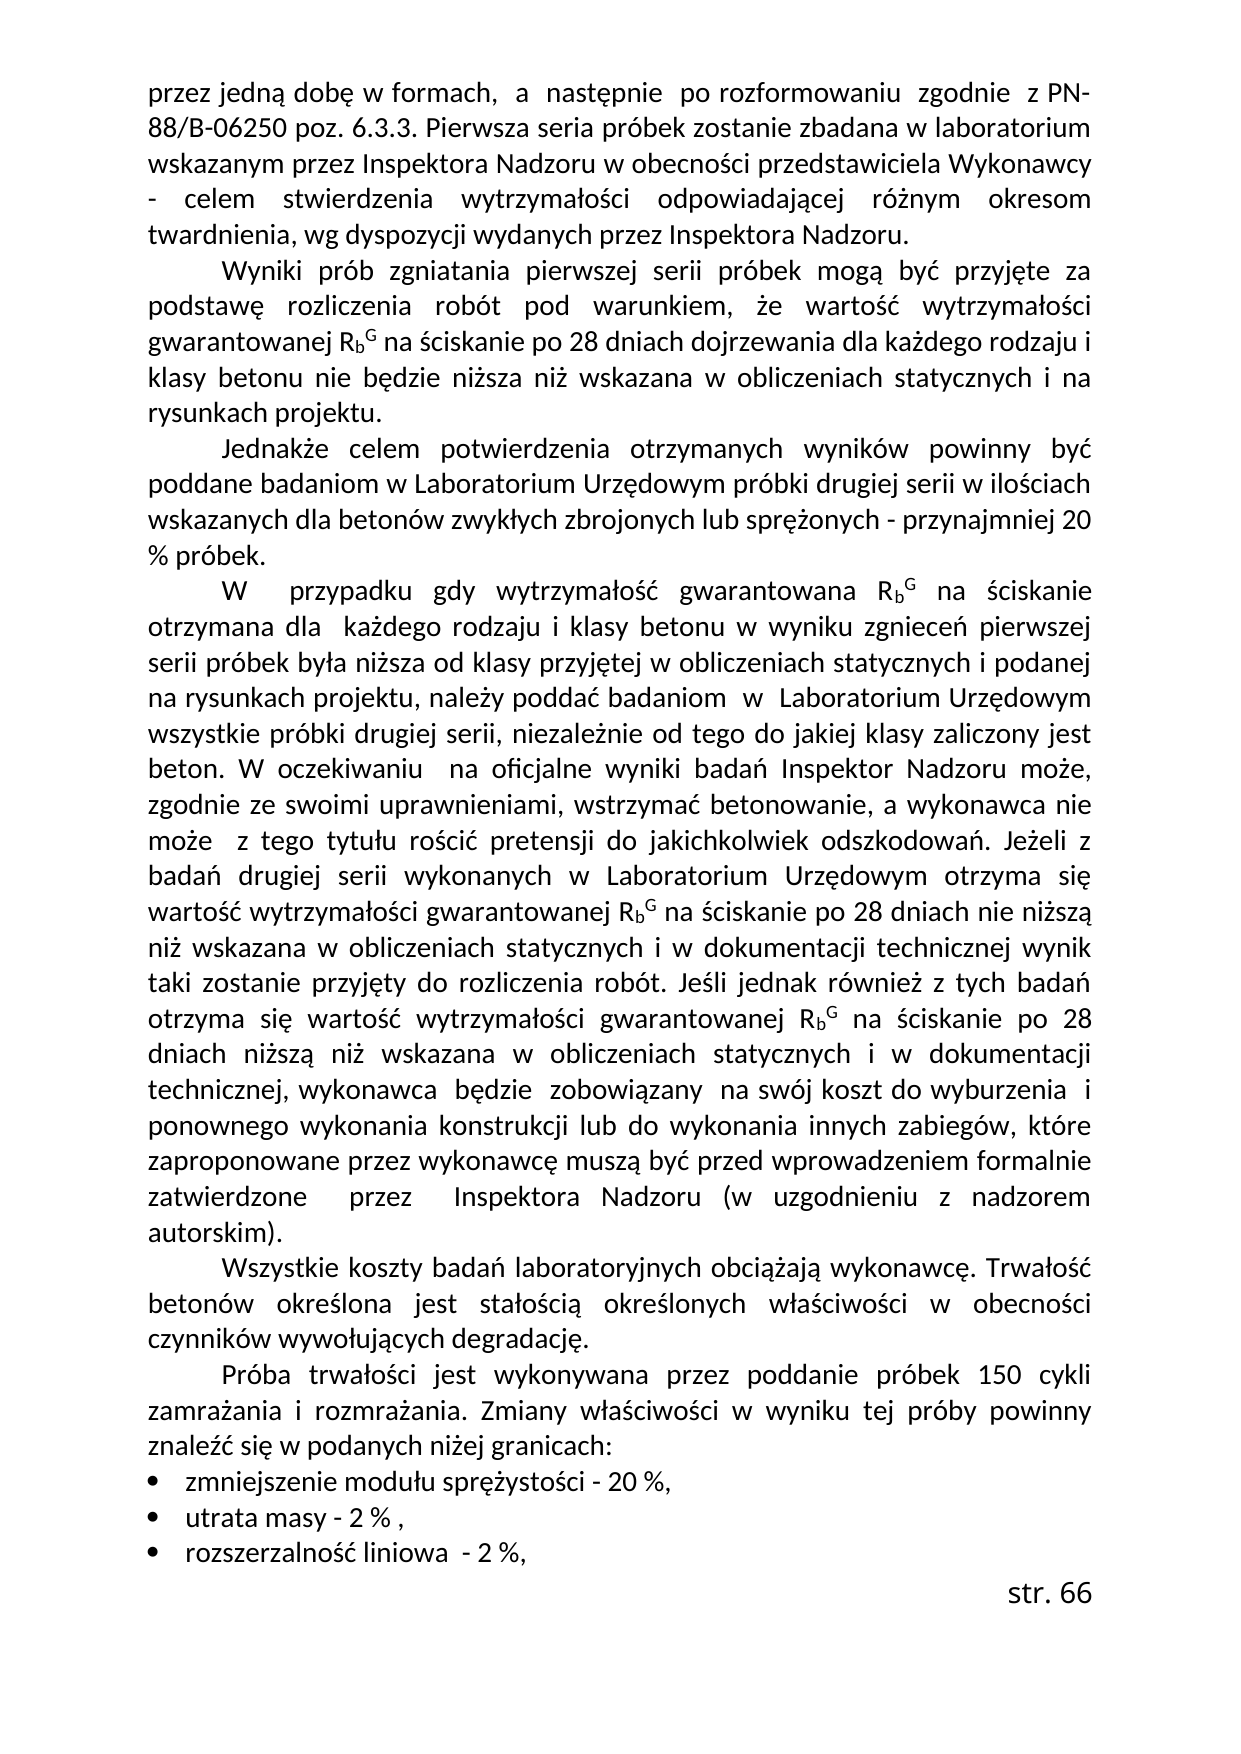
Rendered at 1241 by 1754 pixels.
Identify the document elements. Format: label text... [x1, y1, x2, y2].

text Jednakże celem potwierdzenia otrzymanych wyników powinny być poddane badaniom w Laboratorium Urzędowym próbki drugiej serii w ilościach wskazanych dla betonów zwykłych zbrojonych lub sprężonych - przynajmniej 20 % próbek. [148, 430, 1093, 572]
text Wszystkie koszty badań laboratoryjnych obciążają wykonawcę. Trwałość betonów określona jest stałością określonych właściwości w obecności czynników wywołujących degradację. [148, 1249, 1093, 1356]
list zmniejszenie modułu sprężystości - 20 %, [148, 1463, 1093, 1499]
list rozszerzalność liniowa - 2 %, [148, 1534, 1093, 1570]
text W przypadku gdy wytrzymałość gwarantowana RbG na ściskanie otrzymana dla każdego rodzaju i klasy betonu w wyniku zgnieceń pierwszej serii próbek była niższa od klasy przyjętej w obliczeniach statycznych i podanej na rysunkach projektu, należy poddać badaniom w Laboratorium Urzędowym wszystkie próbki drugiej serii, niezależnie od tego do jakiej klasy zaliczony jest beton. W oczekiwaniu na oficjalne wyniki badań Inspektor Nadzoru może, zgodnie ze swoimi uprawnieniami, wstrzymać betonowanie, a wykonawca nie może z tego tytułu rościć pretensji do jakichkolwiek odszkodowań. Jeżeli z badań drugiej serii wykonanych w Laboratorium Urzędowym otrzyma się wartość wytrzymałości gwarantowanej RbG na ściskanie po 28 dniach nie niższą niż wskazana w obliczeniach statycznych i w dokumentacji technicznej wynik taki zostanie przyjęty do rozliczenia robót. Jeśli jednak również z tych badań otrzyma się wartość wytrzymałości gwarantowanej RbG na ściskanie po 28 dniach niższą niż wskazana w obliczeniach statycznych i w dokumentacji technicznej, wykonawca będzie zobowiązany na swój koszt do wyburzenia i ponownego wykonania konstrukcji lub do wykonania innych zabiegów, które zaproponowane przez wykonawcę muszą być przed wprowadzeniem formalnie zatwierdzone przez Inspektora Nadzoru (w uzgodnieniu z nadzorem autorskim). [148, 572, 1093, 1249]
text Wyniki prób zgniatania pierwszej serii próbek mogą być przyjęte za podstawę rozliczenia robót pod warunkiem, że wartość wytrzymałości gwarantowanej RbG na ściskanie po 28 dniach dojrzewania dla każdego rodzaju i klasy betonu nie będzie niższa niż wskazana w obliczeniach statycznych i na rysunkach projektu. [148, 252, 1093, 430]
list utrata masy - 2 % , [148, 1499, 1093, 1534]
text przez jedną dobę w formach, a następnie po rozformowaniu zgodnie z PN-88/B-06250 poz. 6.3.3. Pierwsza seria próbek zostanie zbadana w laboratorium wskazanym przez Inspektora Nadzoru w obecności przedstawiciela Wykonawcy - celem stwierdzenia wytrzymałości odpowiadającej różnym okresom twardnienia, wg dyspozycji wydanych przez Inspektora Nadzoru. [148, 74, 1093, 252]
text Próba trwałości jest wykonywana przez poddanie próbek 150 cykli zamrażania i rozmrażania. Zmiany właściwości w wyniku tej próby powinny znaleźć się w podanych niżej granicach: [148, 1356, 1093, 1463]
